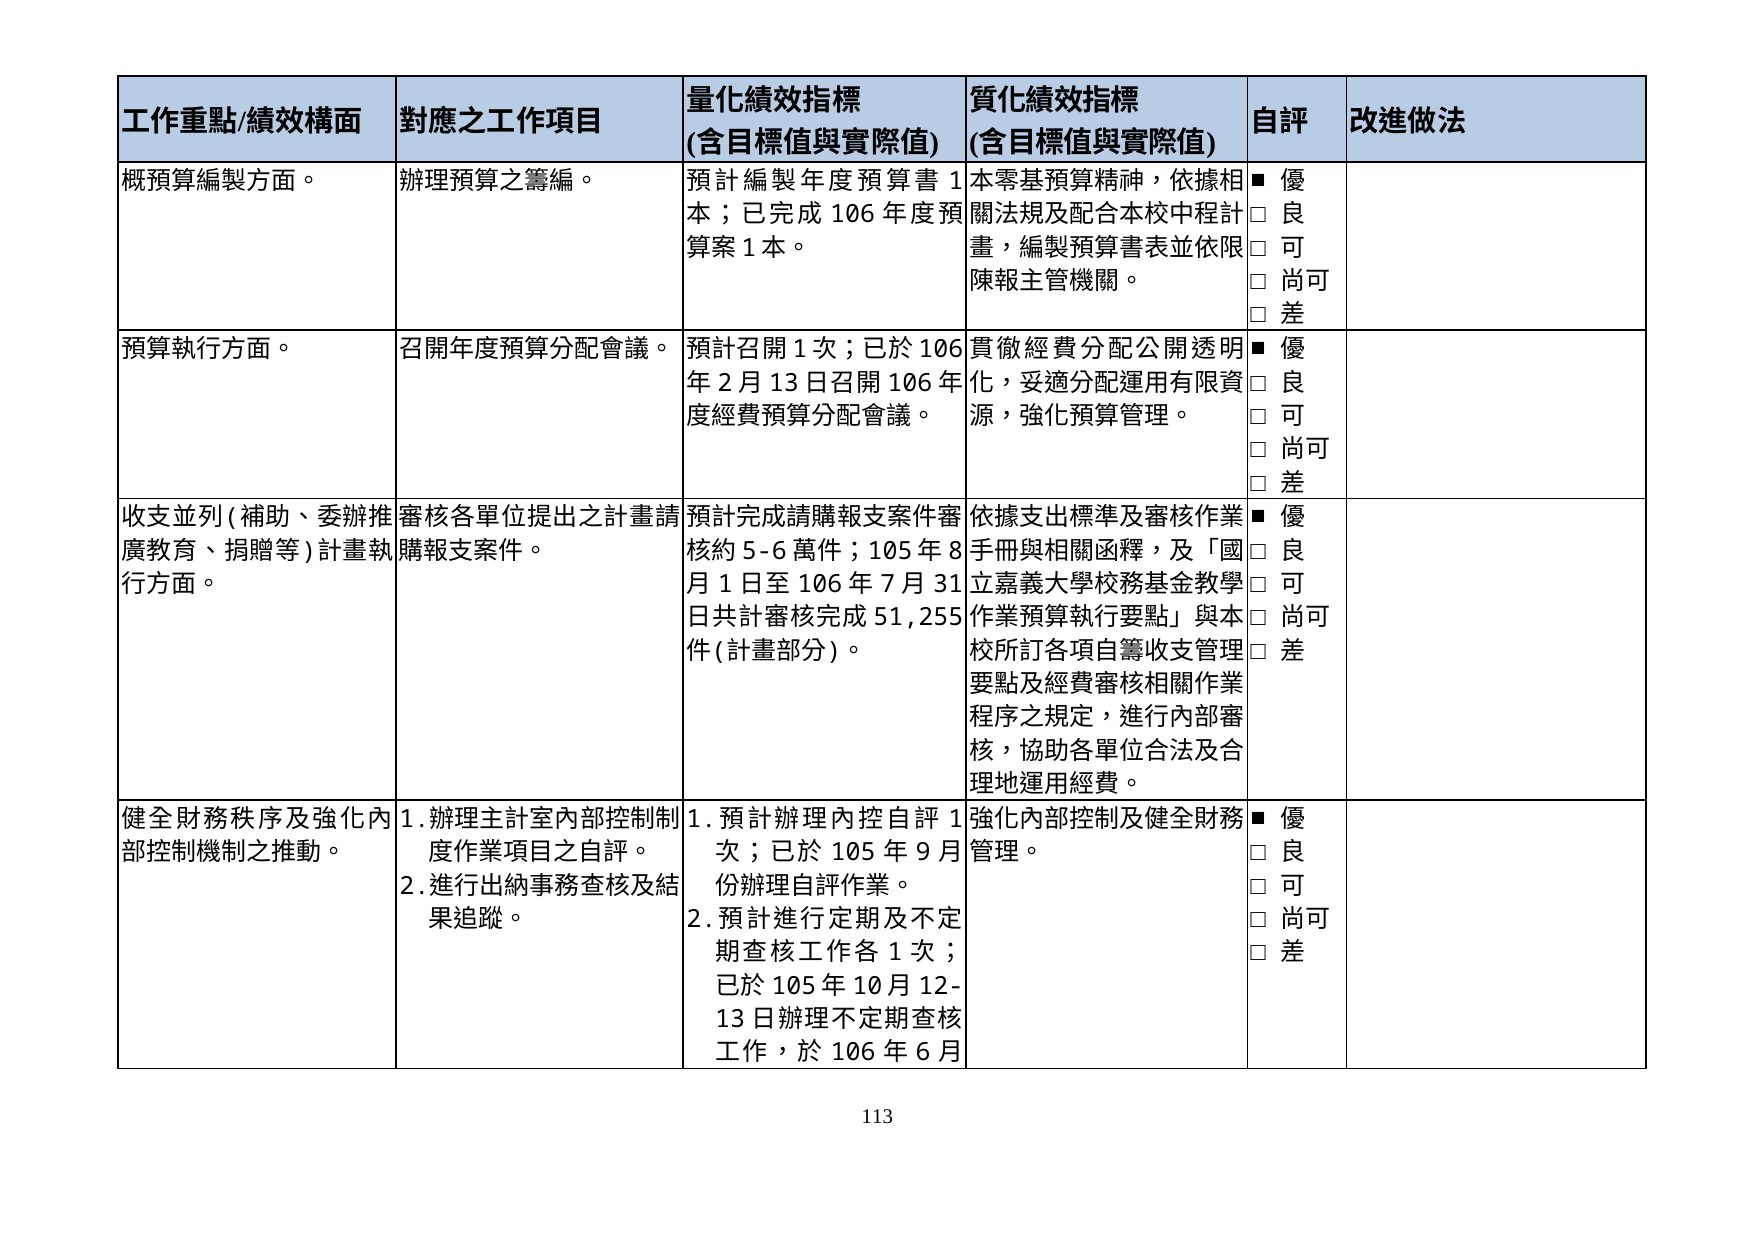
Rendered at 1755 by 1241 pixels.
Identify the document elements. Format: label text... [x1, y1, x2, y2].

table_header 改進做法 [1347, 77, 1645, 161]
table_cell 預算執行方面。 [119, 331, 395, 498]
table_cell ■ 優 □ 良 □ 可 □ 尚可 □ 差 [1248, 331, 1346, 498]
table_cell ■ 優 □ 良 □ 可 □ 尚可 □ 差 [1248, 499, 1346, 799]
table_cell 概預算編製方面。 [119, 163, 395, 329]
table_cell 貫徹經費分配公開透明化，妥適分配運用有限資源，強化預算管理。 [967, 331, 1247, 498]
table_cell ■ 優 □ 良 □ 可 □ 尚可 □ 差 [1248, 801, 1346, 1067]
table_cell 依據支出標準及審核作業手冊與相關函釋，及「國立嘉義大學校務基金教學作業預算執行要點」與本校所訂各項自籌收支管理要點及經費審核相關作業程序之規定，進行內部審核，協助各單位合法及合理地運用經費。 [967, 499, 1247, 799]
table_cell 強化內部控制及健全財務管理。 [967, 801, 1247, 1067]
table_cell 審核各單位提出之計畫請購報支案件。 [397, 499, 682, 799]
table_header 質化績效指標 (含目標值與實際值) [967, 77, 1247, 161]
table_header 量化績效指標 (含目標值與實際值) [684, 77, 965, 161]
table_cell [1347, 801, 1645, 1067]
table_cell 預計編製年度預算書1本；已完成106年度預算案1本。 [684, 163, 965, 329]
table_cell ■ 優 □ 良 □ 可 □ 尚可 □ 差 [1248, 163, 1346, 329]
table_cell [1347, 163, 1645, 329]
table_cell 1.辦理主計室內部控制制度作業項目之自評。 2.進行出納事務查核及結果追蹤。 [397, 801, 682, 1067]
table_cell 召開年度預算分配會議。 [397, 331, 682, 498]
table_cell 收支並列(補助、委辦推廣教育、捐贈等)計畫執行方面。 [119, 499, 395, 799]
table_header 對應之工作項目 [397, 77, 682, 161]
table_cell [1347, 331, 1645, 498]
table_cell 健全財務秩序及強化內部控制機制之推動。 [119, 801, 395, 1067]
table_cell 本零基預算精神，依據相關法規及配合本校中程計畫，編製預算書表並依限陳報主管機關。 [967, 163, 1247, 329]
table_header 工作重點/績效構面 [119, 77, 395, 161]
table_cell 辦理預算之籌編。 [397, 163, 682, 329]
table_cell 預計完成請購報支案件審核約5-6萬件；105年8月1日至106年7月31日共計審核完成51,255件(計畫部分)。 [684, 499, 965, 799]
table_header 自評 [1248, 77, 1346, 161]
table_cell [1347, 499, 1645, 799]
table_cell 1.預計辦理內控自評1次；已於105年9月份辦理自評作業。 2.預計進行定期及不定期查核工作各1次；已於105年10月12-13日辦理不定期查核工作，於106年6月 [684, 801, 965, 1067]
table_cell 預計召開1次；已於106年2月13日召開106年度經費預算分配會議。 [684, 331, 965, 498]
